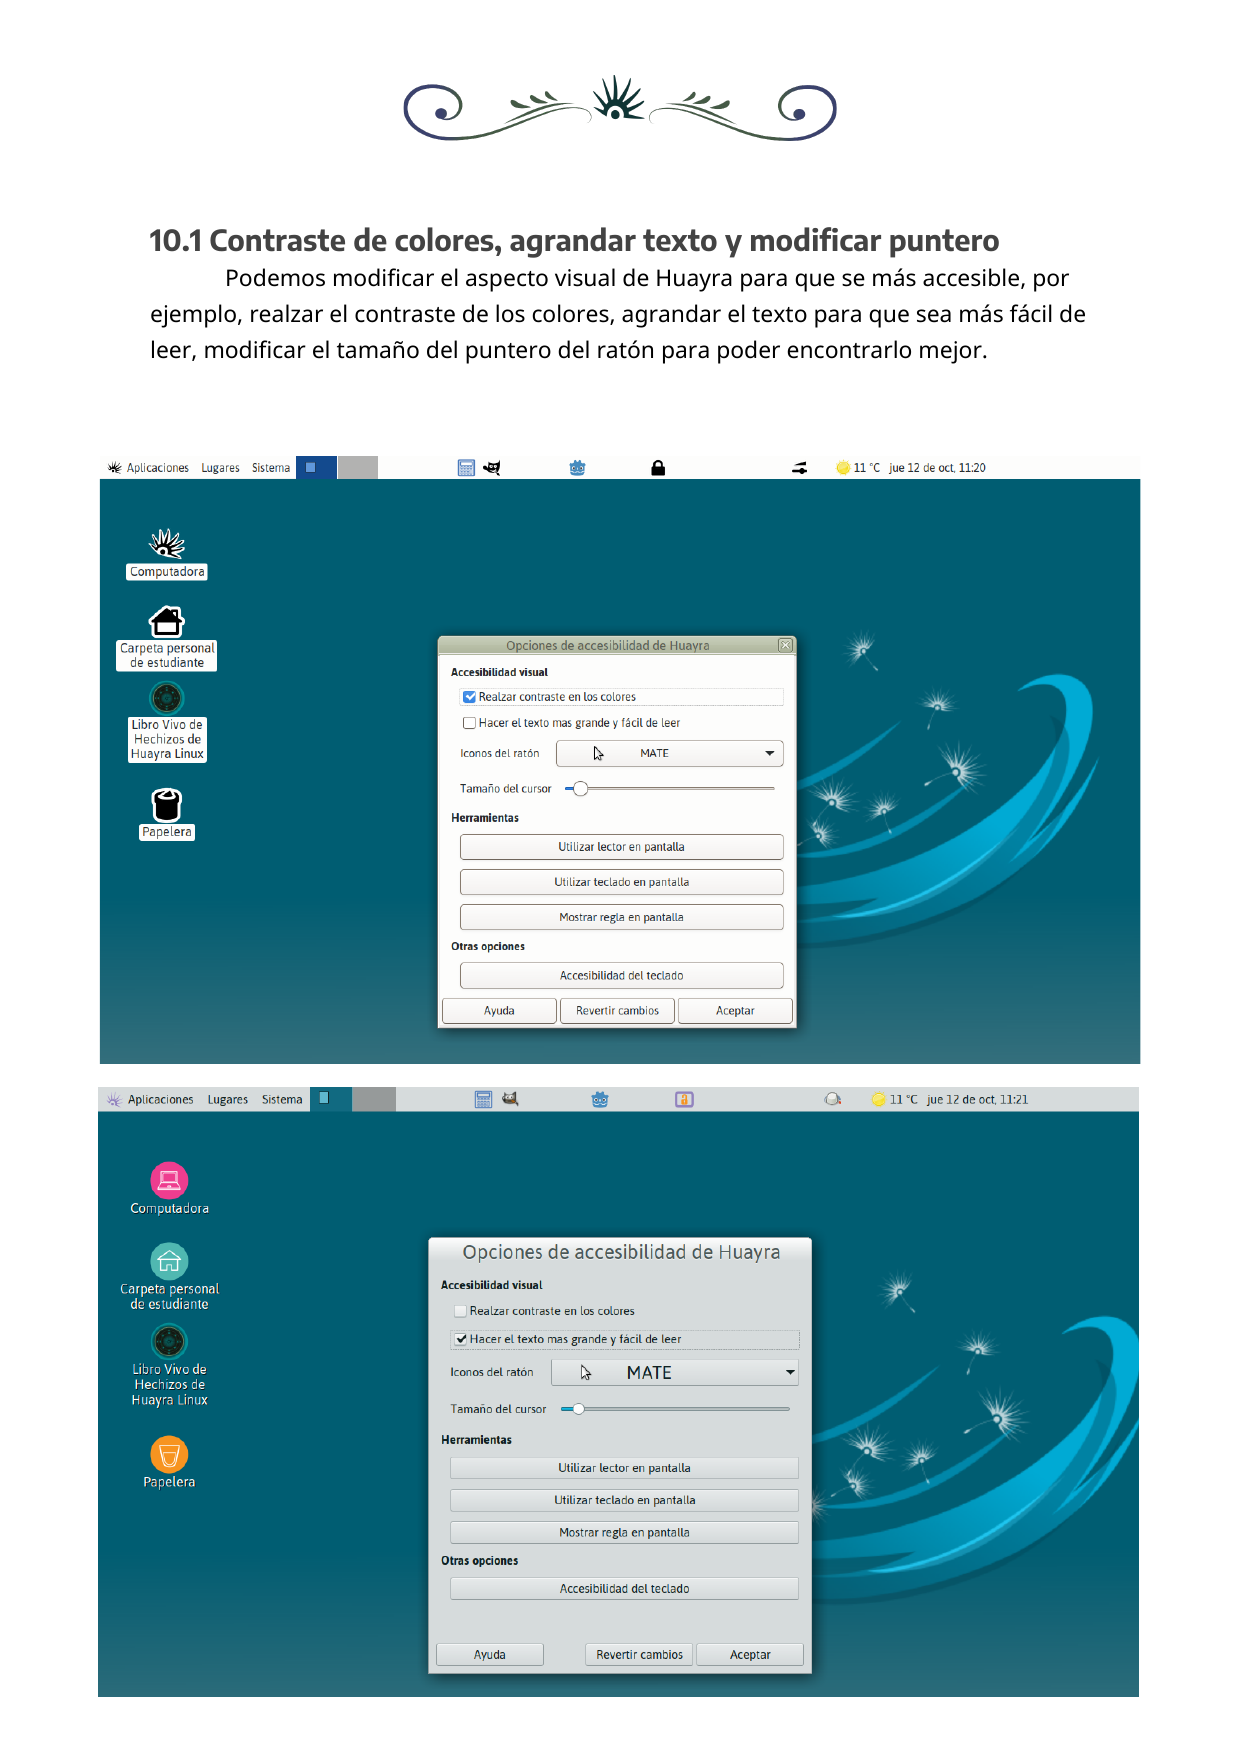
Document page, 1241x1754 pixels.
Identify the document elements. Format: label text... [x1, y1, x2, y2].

picture [1002, 1558, 1139, 1569]
picture [98, 1237, 1139, 1697]
picture [905, 1445, 934, 1469]
picture [99, 905, 427, 916]
picture [127, 564, 207, 580]
picture [963, 904, 1141, 914]
picture [197, 1383, 204, 1389]
picture [844, 845, 999, 917]
picture [151, 1243, 188, 1280]
picture [885, 1277, 910, 1305]
picture [812, 904, 859, 913]
picture [133, 1396, 139, 1403]
picture [846, 1433, 887, 1460]
picture [880, 1496, 1043, 1572]
picture [99, 636, 1141, 1064]
picture [195, 1365, 206, 1374]
picture [151, 1436, 188, 1473]
picture [807, 820, 835, 846]
picture [960, 1335, 995, 1355]
picture [983, 1398, 1023, 1433]
picture [149, 606, 184, 638]
picture [921, 693, 954, 711]
picture [207, 1285, 218, 1293]
picture [151, 1323, 188, 1360]
picture [828, 1558, 896, 1563]
picture [403, 75, 837, 141]
picture [151, 1162, 188, 1199]
picture [142, 1384, 154, 1389]
picture [99, 456, 1141, 478]
picture [843, 1463, 870, 1497]
picture [175, 1300, 182, 1308]
picture [98, 1558, 417, 1571]
picture [117, 641, 216, 671]
text Podemos modificar el aspecto visual de Huayra para que se más accesible, por ejemplo, realzar el contraste de los colores, agrandar el texto para que sea más fácil de leer, modificar el tamaño del puntero del ratón para poder encontrarlo mejor. [150, 262, 1090, 437]
picture [814, 787, 850, 812]
picture [98, 1087, 1139, 1111]
picture [140, 788, 194, 840]
picture [151, 530, 184, 558]
picture [942, 752, 977, 786]
picture [849, 636, 874, 664]
subtitle 10.1 Contraste de colores, agrandar texto y modificar puntero [150, 221, 1090, 258]
picture [869, 796, 895, 819]
picture [136, 1299, 143, 1309]
picture [129, 681, 206, 762]
